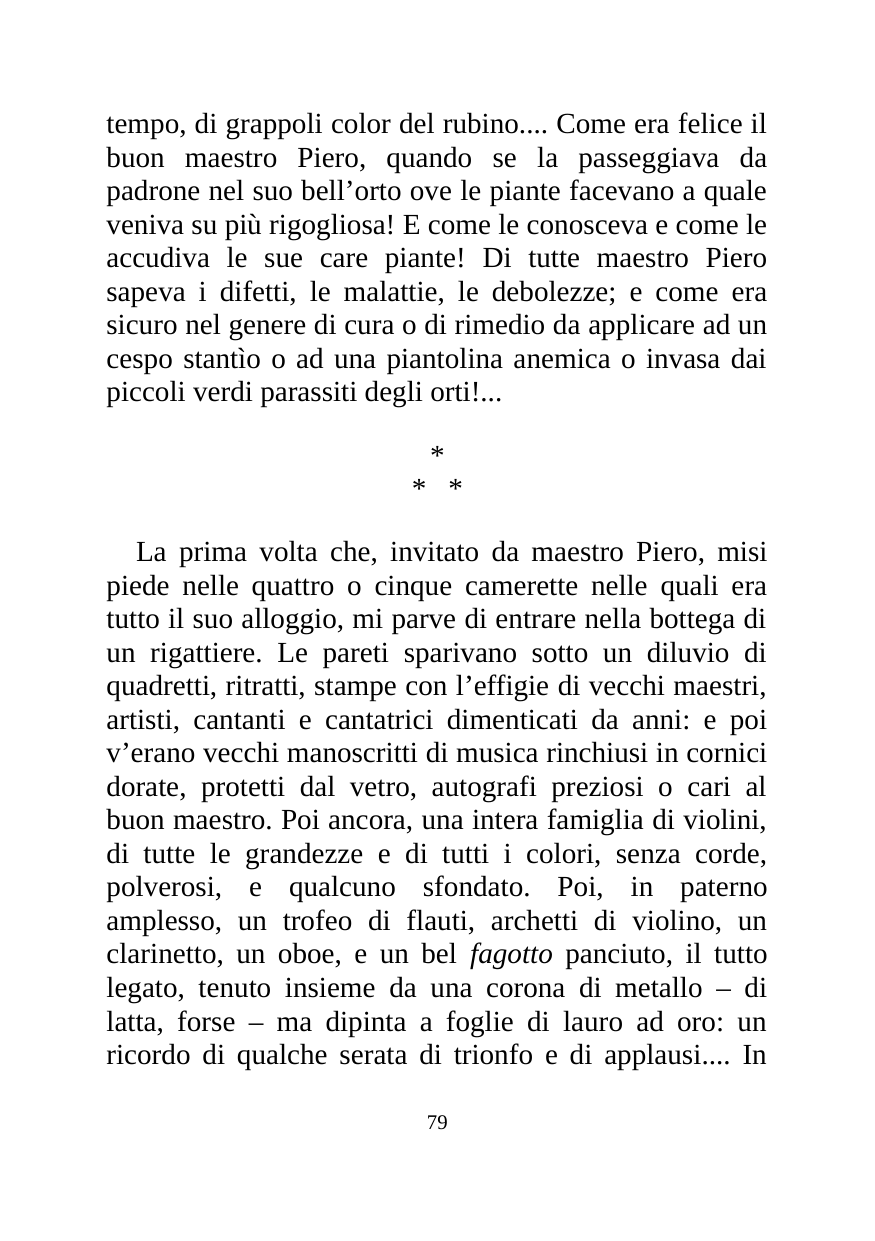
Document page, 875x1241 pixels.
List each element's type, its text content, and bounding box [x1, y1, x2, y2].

text La prima volta che, invitato da maestro Piero, misi piede nelle quattro o cinque camerette nelle quali era tutto il suo alloggio, mi parve di entrare nella bottega di un rigattiere. Le pareti sparivano sotto un diluvio di quadretti, ritratti, stampe con l’effigie di vecchi maestri, artisti, cantanti e cantatrici dimenticati da anni: e poi v’erano vecchi manoscritti di musica rinchiusi in cornici dorate, protetti dal vetro, autografi preziosi o cari al buon maestro. Poi ancora, una intera famiglia di violini, di tutte le grandezze e di tutti i colori, senza corde, polverosi, e qualcuno sfondato. Poi, in paterno amplesso, un trofeo di flauti, archetti di violino, un clarinetto, un oboe, e un bel fagotto panciuto, il tutto legato, tenuto insieme da una corona di metallo – di latta, forse – ma dipinta a foglie di lauro ad oro: un ricordo di qualche serata di trionfo e di applausi.... In [106, 534, 768, 1071]
text tempo, di grappoli color del rubino.... Come era felice il buon maestro Piero, quando se la passeggiava da padrone nel suo bell’orto ove le piante facevano a quale veniva su più rigogliosa! E come le conosceva e come le accudiva le sue care piante! Di tutte maestro Piero sapeva i difetti, le malattie, le debolezze; e come era sicuro nel genere di cura o di rimedio da applicare ad un cespo stantìo o ad una piantolina anemica o invasa dai piccoli verdi parassiti degli orti!... [106, 106, 768, 408]
text * * * [106, 438, 768, 505]
